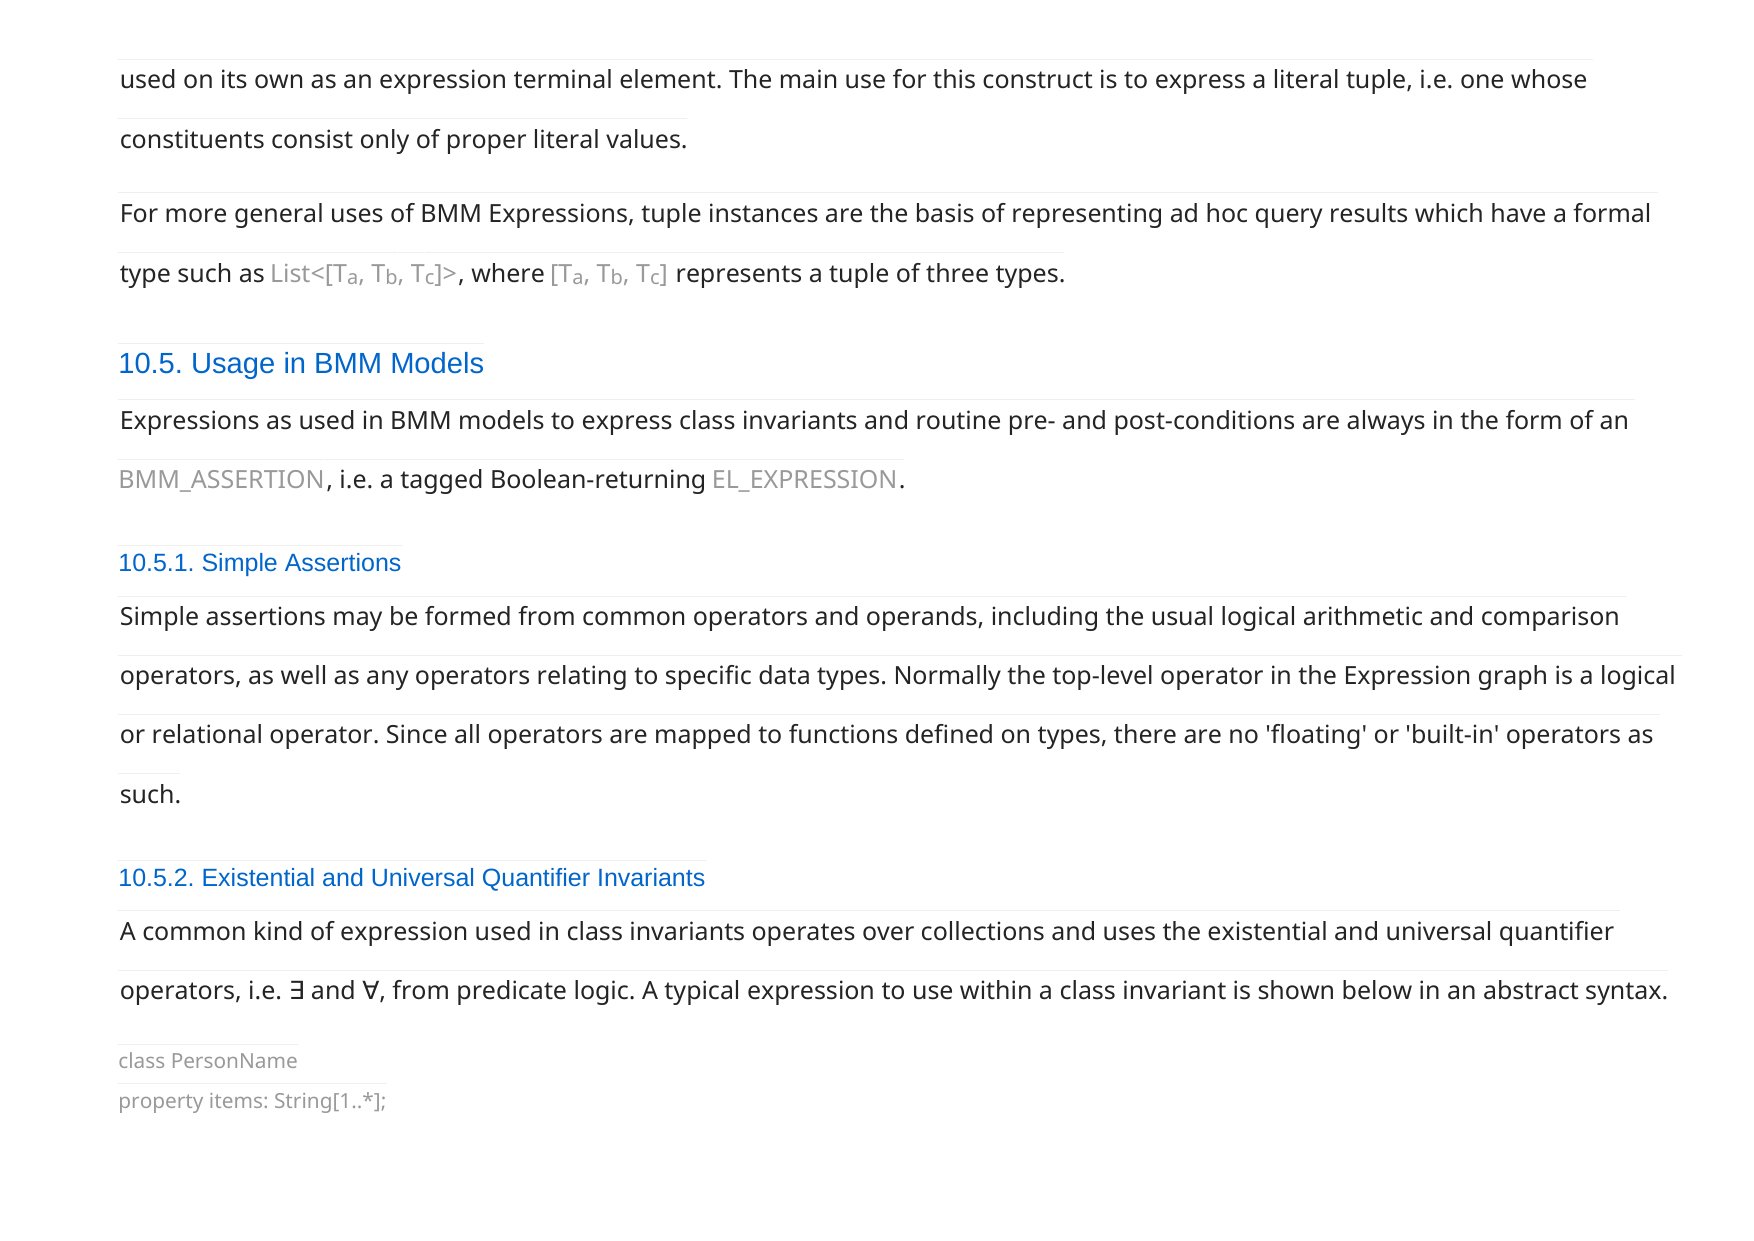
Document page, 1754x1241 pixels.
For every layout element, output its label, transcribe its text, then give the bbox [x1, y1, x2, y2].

text For more general uses of BMM Expressions, tuple instances are the basis of representing ad hoc query results which have a formal type such as List<[Ta, Tb, Tc]>, where [Ta, Tb, Tc] represents a tuple of three types. [118, 192, 1695, 291]
subtitle 10.5.1. Simple Assertions [118, 545, 1695, 577]
subtitle 10.5.2. Existential and Universal Quantifier Invariants [118, 860, 1695, 891]
text Simple assertions may be formed from common operators and operands, including the usual logical arithmetic and comparison operators, as well as any operators relating to specific data types. Normally the top-level operator in the Expression graph is a logical or relational operator. Since all operators are mapped to functions defined on types, there are no 'floating' or 'built-in' operators as such. [118, 596, 1695, 810]
text Although rarely useful in class definitions, a Tuple of any degree may be formed from any combination of other EL expressions and used on its own as an expression terminal element. The main use for this construct is to express a literal tuple, i.e. one whose constituents consist only of proper literal values. [118, 59, 1695, 155]
text class PersonName [118, 1043, 1695, 1075]
subtitle 10.5. Usage in BMM Models [118, 343, 1695, 379]
text Expressions as used in BMM models to express class invariants and routine pre- and post-conditions are always in the form of an BMM_ASSERTION, i.e. a tagged Boolean-returning EL_EXPRESSION. [118, 399, 1695, 496]
text A common kind of expression used in class invariants operates over collections and uses the existential and universal quantifier operators, i.e. ∃ and ∀, from predicate logic. A typical expression to use within a class invariant is shown below in an abstract syntax. [118, 910, 1695, 1007]
text property items: String[1..*]; [118, 1083, 1695, 1114]
